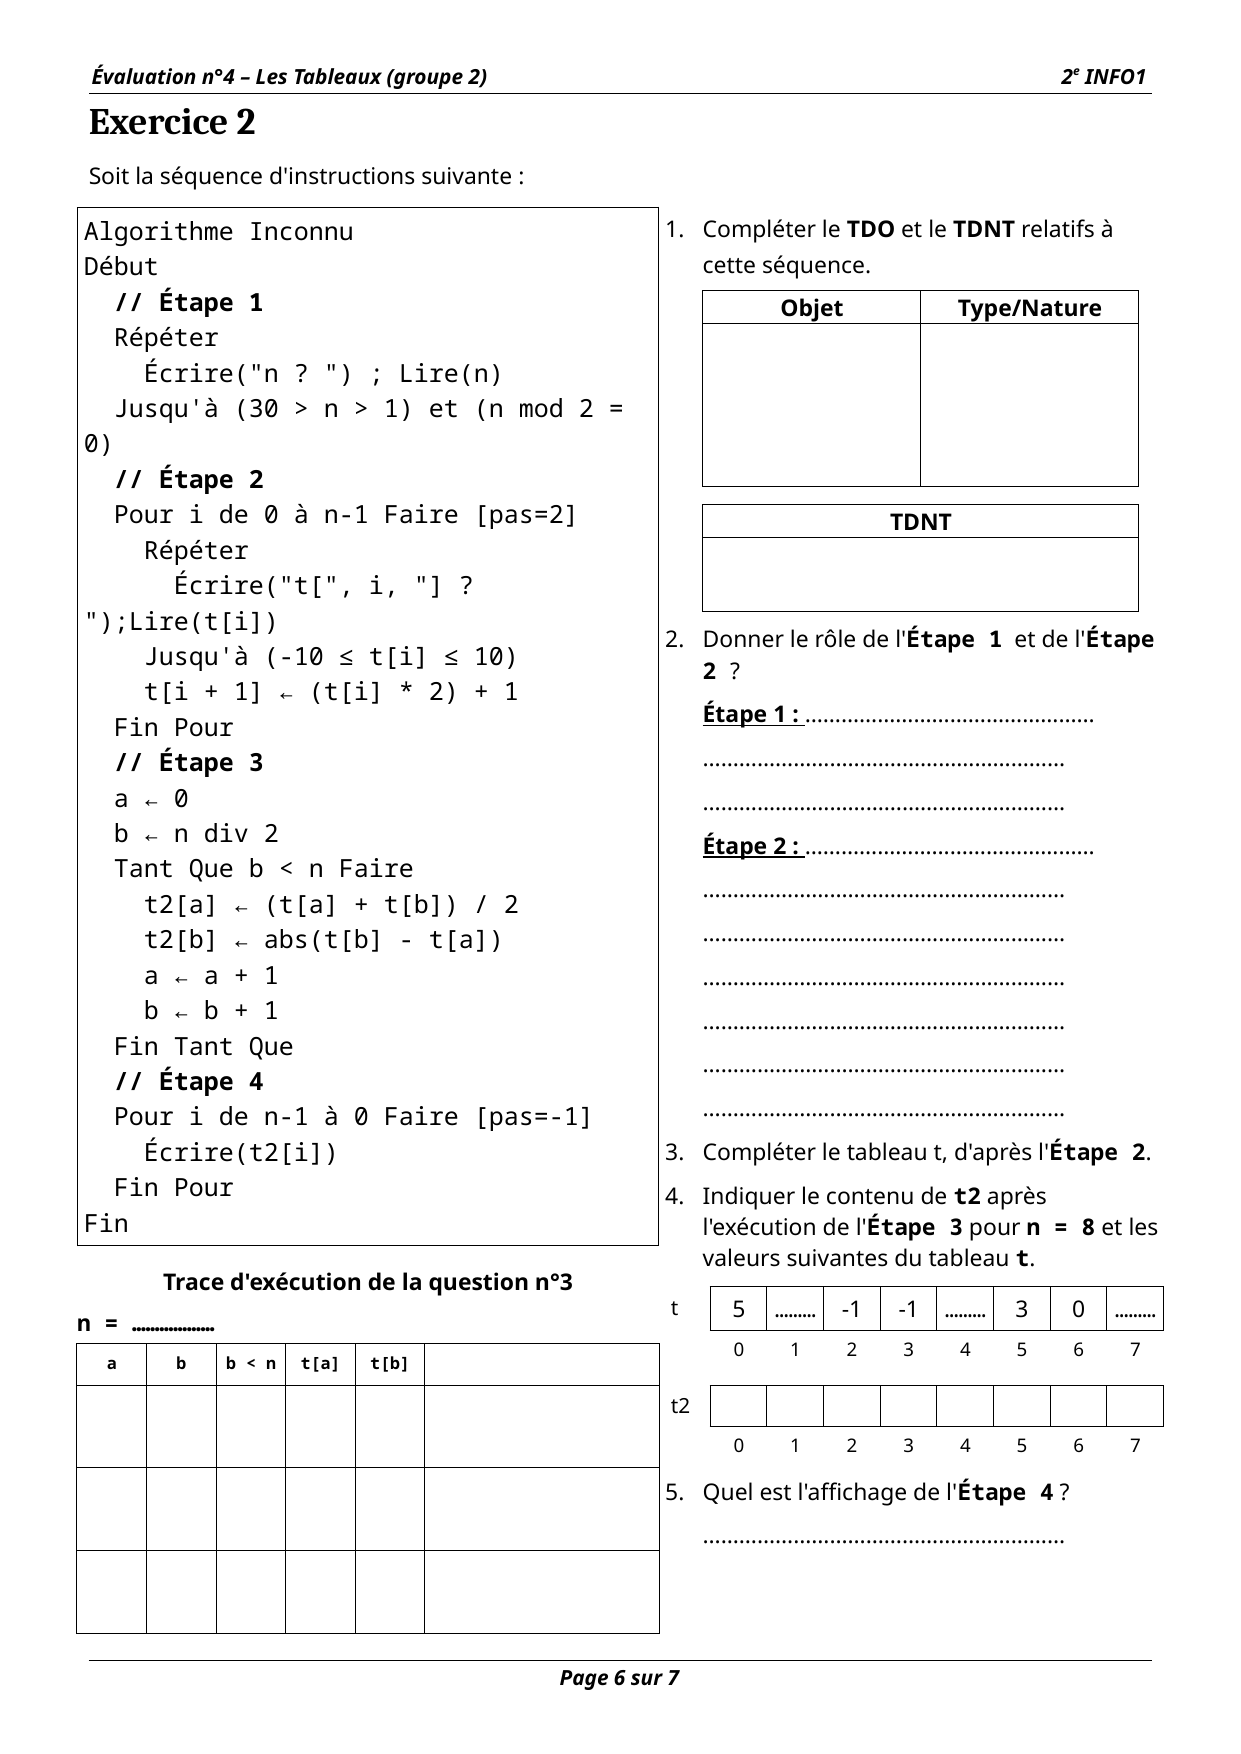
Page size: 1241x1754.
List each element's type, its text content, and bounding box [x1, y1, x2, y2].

table_cell [286, 1386, 355, 1467]
table_cell [425, 1468, 659, 1550]
table_cell [665, 1368, 710, 1385]
table_header Compléter le TDO et le TDNT relatifs à cette séquence. Donner le rôle de l'Étape 1 et de l'Étape 2 ? Étape 1 : ………………………………………… …………………………………………………… …………………………………………………… Étape 2 : ………………………………………… …………………………………………………… …………………………………………………… …………………………………………………… …………………………………………………… …………………………………………………… …………………………………………………… Compléter le tableau t, d'après l'Étape 2. Indiquer le contenu de t2 après l'exécution de l'Étape 3 pour n = 8 et les valeurs suivantes du tableau t. Quel est l'affichage de l'Étape 4 ? …………………………………………………… [662, 204, 1166, 1637]
table_cell [356, 1468, 424, 1550]
table_cell 4 [937, 1331, 993, 1368]
table_cell [217, 1386, 285, 1467]
table_header [425, 1344, 659, 1384]
table_header t [665, 1286, 710, 1330]
table_cell [937, 1368, 993, 1385]
table_cell [665, 1426, 710, 1464]
table_cell [356, 1386, 424, 1467]
table_header t[b] [356, 1344, 424, 1384]
table_cell 6 [1050, 1427, 1107, 1464]
table_cell [147, 1386, 216, 1467]
table_cell [710, 1368, 767, 1385]
table_cell [1107, 1368, 1163, 1385]
table_header ……… [1107, 1287, 1163, 1330]
table_cell [937, 1386, 993, 1426]
table_cell [1107, 1386, 1163, 1426]
table_cell [880, 1368, 937, 1385]
table_cell 0 [710, 1427, 767, 1464]
table_cell [824, 1386, 880, 1426]
table_header -1 [881, 1287, 936, 1330]
table_header ……… [767, 1287, 823, 1330]
table_cell [1050, 1368, 1107, 1385]
table_cell [703, 324, 920, 486]
table_cell [1051, 1386, 1106, 1426]
table_cell [356, 1551, 424, 1633]
table_header 3 [994, 1287, 1050, 1330]
table_cell [77, 1468, 146, 1550]
table_header 5 [711, 1287, 766, 1330]
table_cell [767, 1368, 823, 1385]
table_cell 4 [937, 1427, 993, 1464]
table_cell [921, 324, 1138, 486]
table_cell [147, 1468, 216, 1550]
table_header b < n [217, 1344, 285, 1384]
table_cell [994, 1386, 1050, 1426]
table_header Objet [703, 291, 920, 323]
table_cell [286, 1551, 355, 1633]
table_cell [824, 1368, 880, 1385]
table_cell 7 [1107, 1427, 1163, 1464]
table_cell 6 [1050, 1331, 1107, 1368]
table_cell [286, 1468, 355, 1550]
table_cell [711, 1386, 766, 1426]
table_cell [703, 487, 1139, 504]
table_cell 3 [880, 1331, 937, 1368]
table_cell [881, 1386, 936, 1426]
table_header b [147, 1344, 216, 1384]
table_cell 5 [994, 1331, 1050, 1368]
table_cell 1 [767, 1331, 823, 1368]
table_cell 2 [824, 1331, 880, 1368]
text Soit la séquence d'instructions suivante : [88, 160, 1152, 191]
table_cell [425, 1551, 659, 1633]
table_cell [665, 1330, 710, 1368]
table_cell [425, 1386, 659, 1467]
table_header t[a] [286, 1344, 355, 1384]
table_header 0 [1051, 1287, 1106, 1330]
table_header a [77, 1344, 146, 1384]
table_cell [217, 1468, 285, 1550]
table_header -1 [824, 1287, 880, 1330]
table_cell [767, 1386, 823, 1426]
table_cell 7 [1107, 1331, 1163, 1368]
table_cell 0 [710, 1331, 767, 1368]
table_cell t2 [665, 1385, 710, 1426]
table_header ……… [937, 1287, 993, 1330]
table_header Type/Nature [921, 291, 1138, 323]
table_cell 5 [994, 1427, 1050, 1464]
table_cell TDNT [703, 505, 1138, 537]
table_cell [703, 538, 1138, 611]
table_cell [77, 1551, 146, 1633]
table_cell [217, 1551, 285, 1633]
table_cell [994, 1368, 1050, 1385]
table_header Algorithme Inconnu Début // Étape 1 Répéter Écrire("n ? ") ; Lire(n) Jusqu'à (30 > n > 1) et (n mod 2 = 0) // Étape 2 Pour i de 0 à n-1 Faire [pas=2] Répéter Écrire("t[", i, "] ? ");Lire(t[i]) Jusqu'à (-10 ≤ t[i] ≤ 10) t[i + 1] ← (t[i] * 2) + 1 Fin Pour // Étape 3 a ← 0 b ← n div 2 Tant Que b < n Faire t2[a] ← (t[a] + t[b]) / 2 t2[b] ← abs(t[b] - t[a]) a ← a + 1 b ← b + 1 Fin Tant Que // Étape 4 Pour i de n-1 à 0 Faire [pas=-1] Écrire(t2[i]) Fin Pour Fin Trace d'exécution de la question n°3 n = ……………… [74, 204, 662, 1637]
subtitle Exercice 2 [88, 100, 1152, 143]
table_cell 1 [767, 1427, 823, 1464]
table_cell 3 [880, 1427, 937, 1464]
table_cell 2 [824, 1427, 880, 1464]
table_cell [147, 1551, 216, 1633]
table_cell [77, 1386, 146, 1467]
